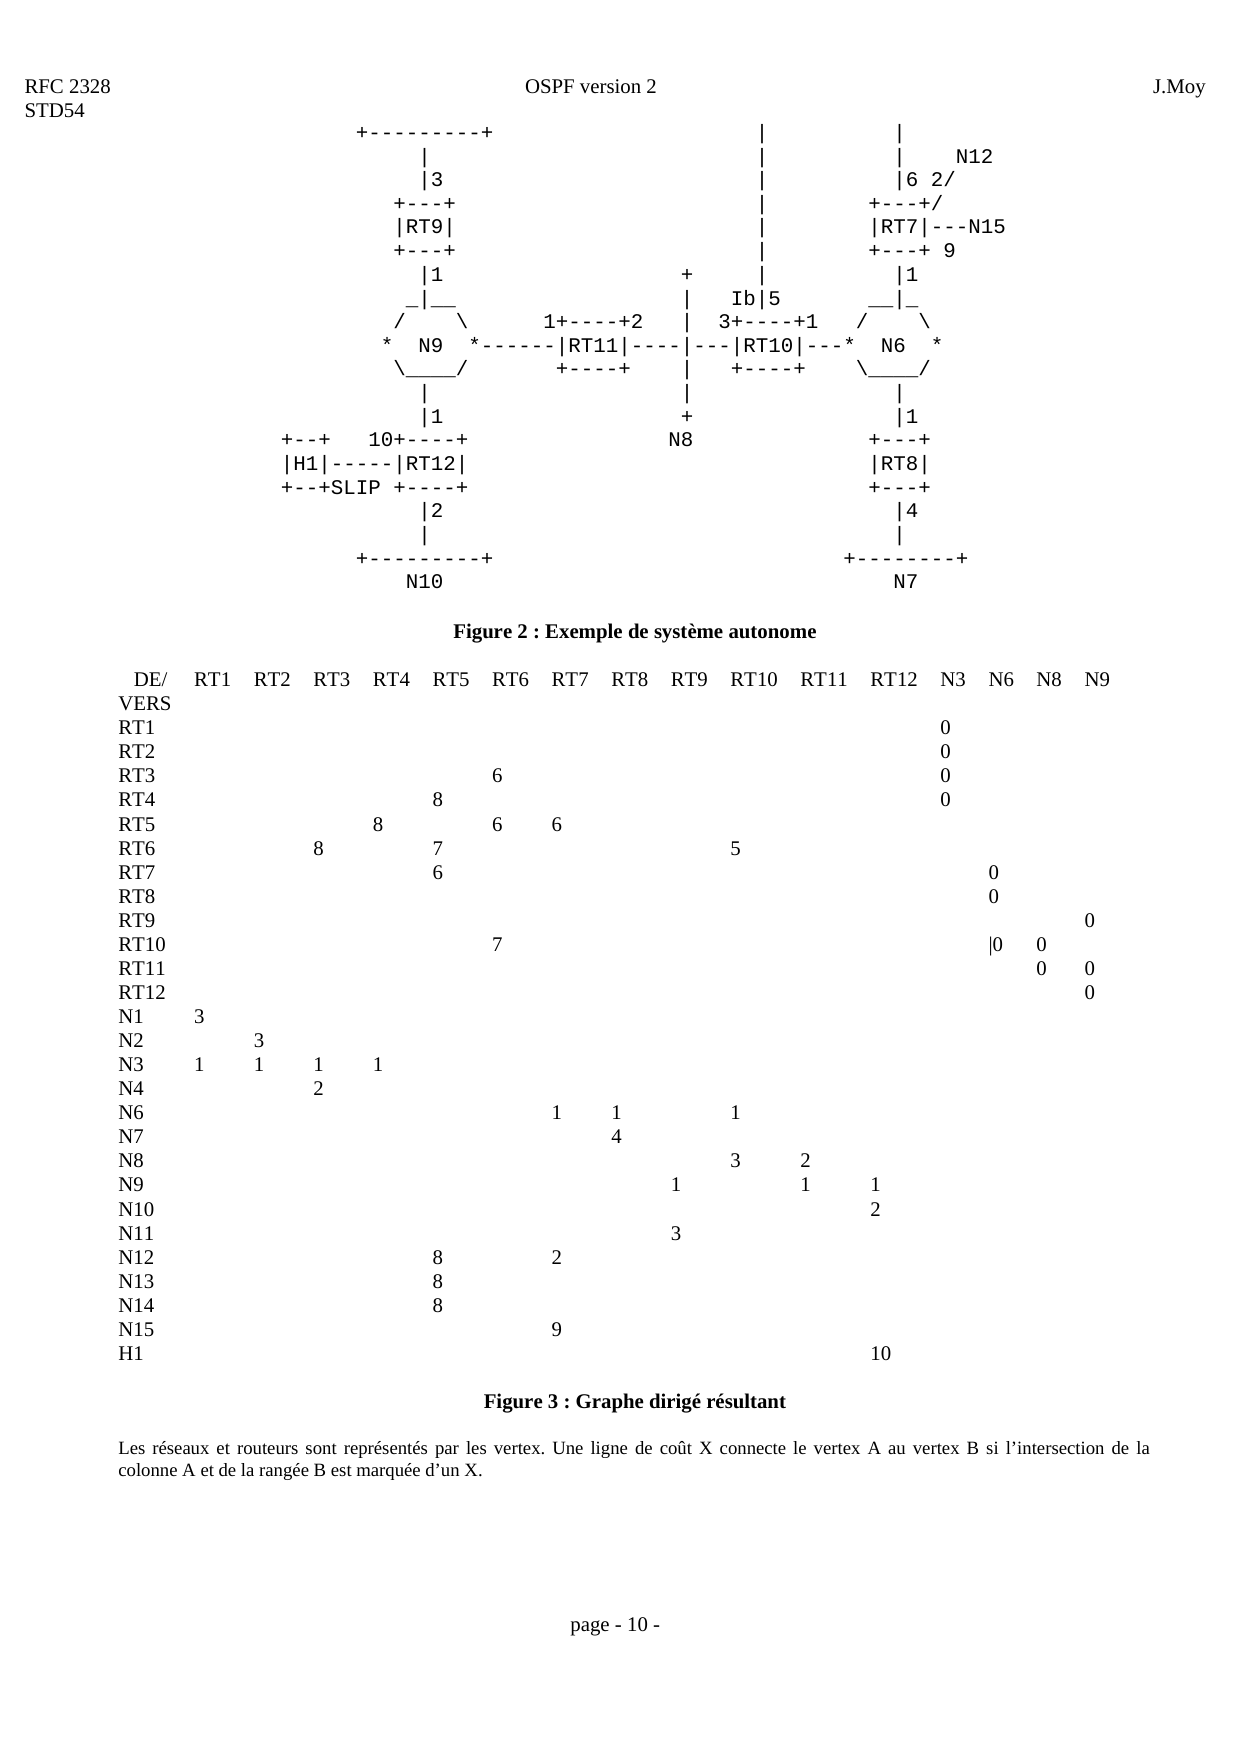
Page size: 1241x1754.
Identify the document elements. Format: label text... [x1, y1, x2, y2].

table_cell N2 [107, 1028, 183, 1052]
table_cell [421, 739, 481, 763]
table_cell [789, 1317, 859, 1341]
table_cell 8 [361, 811, 421, 836]
table_cell [789, 1245, 859, 1269]
table_cell [929, 1269, 977, 1293]
table_cell [659, 1004, 719, 1028]
table_cell [242, 1076, 302, 1100]
table_cell [183, 1245, 242, 1269]
table_cell N1 [107, 1004, 183, 1028]
table_cell [789, 932, 859, 956]
table_cell [859, 1221, 929, 1244]
table_cell [481, 1124, 540, 1148]
table_cell [1025, 1173, 1073, 1196]
table_cell [183, 811, 242, 836]
table_header RT4 [361, 667, 421, 715]
table_cell [302, 860, 361, 884]
table_cell [1025, 1293, 1073, 1317]
table_cell [1025, 1004, 1073, 1028]
table_cell [859, 811, 929, 836]
text +---+ | +---+ 9 [118, 240, 1152, 264]
table_cell [859, 788, 929, 811]
table_cell [1025, 1028, 1073, 1052]
table_cell [659, 1269, 719, 1293]
table_cell N8 [107, 1148, 183, 1172]
table_cell [540, 956, 600, 980]
table_cell [789, 788, 859, 811]
table_cell N12 [107, 1245, 183, 1269]
table_cell 1 [719, 1100, 789, 1124]
table_cell [659, 1148, 719, 1172]
table_cell [481, 1052, 540, 1076]
table_cell 2 [789, 1148, 859, 1172]
text / \ 1+----+2 | 3+----+1 / \ [118, 311, 1152, 335]
table_cell 1 [540, 1100, 600, 1124]
table_cell [859, 739, 929, 763]
table_cell [659, 908, 719, 932]
table_cell [361, 1269, 421, 1293]
table_cell [859, 1052, 929, 1076]
table_cell [600, 1245, 659, 1269]
table_cell [183, 763, 242, 787]
table_cell [859, 884, 929, 908]
table_cell [1025, 908, 1073, 932]
table_cell 0 [1025, 956, 1073, 980]
table_cell [481, 1341, 540, 1365]
table_cell [421, 956, 481, 980]
table_cell [1073, 1269, 1121, 1293]
table_cell [600, 1052, 659, 1076]
table_cell [977, 763, 1025, 787]
table_cell [600, 1148, 659, 1172]
table_cell [929, 1004, 977, 1028]
table_cell [929, 956, 977, 980]
table_cell [659, 1293, 719, 1317]
table_cell [1025, 836, 1073, 859]
table_cell [361, 763, 421, 787]
table_cell [242, 1221, 302, 1244]
table_cell [659, 836, 719, 859]
table_cell [977, 739, 1025, 763]
table_cell [600, 1317, 659, 1341]
table_cell [481, 908, 540, 932]
table_cell [659, 980, 719, 1004]
table_cell [600, 1028, 659, 1052]
table_cell [719, 1052, 789, 1076]
table_header RT5 [421, 667, 481, 715]
table_cell [1073, 1100, 1121, 1124]
table_cell [929, 884, 977, 908]
table_cell [1073, 1245, 1121, 1269]
text * N9 *------|RT11|----|---|RT10|---* N6 * [118, 335, 1152, 358]
table_cell 7 [481, 932, 540, 956]
table_cell [1025, 1148, 1073, 1172]
table_cell [481, 1269, 540, 1293]
table_cell [1073, 1341, 1121, 1365]
table_cell [302, 1148, 361, 1172]
table_cell [1073, 1148, 1121, 1172]
table_cell [302, 980, 361, 1004]
table_cell [977, 1076, 1025, 1100]
table_cell 1 [859, 1173, 929, 1196]
table_cell N14 [107, 1293, 183, 1317]
table_cell [929, 1245, 977, 1269]
table_cell [789, 715, 859, 739]
table_cell [659, 1028, 719, 1052]
table_cell N4 [107, 1076, 183, 1100]
table_cell [421, 1317, 481, 1341]
table_cell [719, 908, 789, 932]
table_cell [859, 1100, 929, 1124]
table_cell [859, 763, 929, 787]
table_cell [929, 980, 977, 1004]
table_cell [302, 884, 361, 908]
table_cell [719, 1173, 789, 1196]
table_cell [361, 956, 421, 980]
table_cell [1025, 1317, 1073, 1341]
table_cell [789, 1196, 859, 1221]
table_cell [302, 1028, 361, 1052]
table_cell [540, 884, 600, 908]
table_cell 10 [859, 1341, 929, 1365]
table_cell [929, 1221, 977, 1244]
table_cell [789, 980, 859, 1004]
table_cell [1073, 1221, 1121, 1244]
table_cell [183, 1076, 242, 1100]
table_cell [183, 1269, 242, 1293]
table_cell [361, 1028, 421, 1052]
table_cell [481, 1148, 540, 1172]
table_cell [242, 1173, 302, 1196]
table_header RT12 [859, 667, 929, 715]
table_cell 1 [600, 1100, 659, 1124]
table_cell N10 [107, 1196, 183, 1221]
table_cell [600, 884, 659, 908]
table_cell 0 [977, 860, 1025, 884]
table_header RT8 [600, 667, 659, 715]
table_cell [361, 715, 421, 739]
table_cell [859, 908, 929, 932]
table_cell [600, 1269, 659, 1293]
table_cell [789, 1293, 859, 1317]
table_cell [421, 932, 481, 956]
table_cell [977, 956, 1025, 980]
table_cell [183, 884, 242, 908]
table_cell [659, 1196, 719, 1221]
table_cell 8 [302, 836, 361, 859]
table_cell [242, 1317, 302, 1341]
table_cell [1025, 788, 1073, 811]
table_cell H1 [107, 1341, 183, 1365]
table_cell RT10 [107, 932, 183, 956]
table_cell [600, 1076, 659, 1100]
table_header DE/ VERS [107, 667, 183, 715]
table_cell [859, 980, 929, 1004]
table_cell [659, 932, 719, 956]
table_cell [929, 1052, 977, 1076]
table_cell [302, 788, 361, 811]
table_cell N9 [107, 1173, 183, 1196]
table_cell 1 [659, 1173, 719, 1196]
table_cell [789, 956, 859, 980]
table_cell [302, 932, 361, 956]
table_cell [242, 763, 302, 787]
table_cell [361, 1124, 421, 1148]
table_cell [242, 1196, 302, 1221]
table_cell [361, 980, 421, 1004]
table_cell [789, 1076, 859, 1100]
table_cell [540, 1124, 600, 1148]
text +---------+ | | [118, 122, 1152, 146]
table_cell [421, 1173, 481, 1196]
table_cell [540, 836, 600, 859]
table_cell [242, 1148, 302, 1172]
table_cell [789, 811, 859, 836]
table_cell [859, 1076, 929, 1100]
table_cell [481, 715, 540, 739]
table_cell [929, 1028, 977, 1052]
table_cell [977, 1100, 1025, 1124]
table_cell [481, 980, 540, 1004]
table_cell [1025, 1052, 1073, 1076]
table_cell [659, 739, 719, 763]
table_cell [481, 1173, 540, 1196]
table_cell [1073, 811, 1121, 836]
table_cell [977, 1317, 1025, 1341]
table_cell [859, 1269, 929, 1293]
table_cell [659, 811, 719, 836]
table_cell [977, 1004, 1025, 1028]
text | | [118, 524, 1152, 548]
table_cell [183, 1148, 242, 1172]
table_cell [600, 956, 659, 980]
table_cell 6 [540, 811, 600, 836]
text |1 + |1 [118, 406, 1152, 429]
table_cell [1025, 715, 1073, 739]
table_cell [183, 956, 242, 980]
table_cell [1073, 1293, 1121, 1317]
table_cell 8 [421, 1293, 481, 1317]
table_cell 3 [659, 1221, 719, 1244]
table_cell [421, 908, 481, 932]
table_cell [719, 980, 789, 1004]
table_cell [659, 956, 719, 980]
table_cell [183, 1173, 242, 1196]
table_cell [600, 860, 659, 884]
table_cell [242, 739, 302, 763]
table_header RT10 [719, 667, 789, 715]
table_cell [183, 1293, 242, 1317]
table_cell [242, 1100, 302, 1124]
table_cell [302, 715, 361, 739]
table_cell [540, 1028, 600, 1052]
table_cell [183, 860, 242, 884]
table_cell [481, 739, 540, 763]
table_cell [789, 739, 859, 763]
table_cell [361, 739, 421, 763]
table_cell 9 [540, 1317, 600, 1341]
table_cell 0 [929, 715, 977, 739]
table_cell [1073, 860, 1121, 884]
table_header RT9 [659, 667, 719, 715]
table_cell 3 [183, 1004, 242, 1028]
table_cell [1025, 739, 1073, 763]
table_cell [719, 811, 789, 836]
table_cell [600, 932, 659, 956]
table_cell 5 [719, 836, 789, 859]
table_cell [929, 908, 977, 932]
table_cell [1025, 1245, 1073, 1269]
table_cell [789, 860, 859, 884]
text _|__ | Ib|5 __|_ [118, 287, 1152, 311]
table_cell [600, 739, 659, 763]
table_cell 1 [302, 1052, 361, 1076]
table_cell [540, 1052, 600, 1076]
table_cell [481, 1028, 540, 1052]
table_cell 8 [421, 1245, 481, 1269]
table_cell 1 [361, 1052, 421, 1076]
table_cell [242, 908, 302, 932]
table_cell [600, 1173, 659, 1196]
table_header RT1 [183, 667, 242, 715]
table_cell [789, 908, 859, 932]
table_cell [302, 811, 361, 836]
table_cell [421, 811, 481, 836]
table_cell [659, 763, 719, 787]
table_cell [1025, 1100, 1073, 1124]
table_cell [540, 1221, 600, 1244]
table_cell [859, 956, 929, 980]
table_cell 6 [421, 860, 481, 884]
table_cell [481, 836, 540, 859]
table_cell [719, 1341, 789, 1365]
table_cell [789, 1100, 859, 1124]
table_cell [789, 884, 859, 908]
text | | | N12 [118, 146, 1152, 169]
table_cell [242, 715, 302, 739]
table_cell [789, 1004, 859, 1028]
table_cell [361, 932, 421, 956]
table_cell [1025, 1196, 1073, 1221]
table_cell N15 [107, 1317, 183, 1341]
table_cell [859, 860, 929, 884]
table_cell [929, 1173, 977, 1196]
table_cell N6 [107, 1100, 183, 1124]
table_cell [481, 1100, 540, 1124]
table_cell [859, 932, 929, 956]
table_cell RT6 [107, 836, 183, 859]
table_cell [600, 1341, 659, 1365]
table_cell [600, 908, 659, 932]
table_cell 0 [1073, 980, 1121, 1004]
table_cell [789, 1124, 859, 1148]
table_cell [302, 739, 361, 763]
table_cell [183, 1317, 242, 1341]
table_cell [659, 1076, 719, 1100]
table_cell [481, 1004, 540, 1028]
table_cell [977, 788, 1025, 811]
table_cell [929, 811, 977, 836]
table_cell [302, 1221, 361, 1244]
table_cell [719, 1221, 789, 1244]
table_cell [302, 1124, 361, 1148]
table_cell [977, 715, 1025, 739]
table_cell [242, 1004, 302, 1028]
table_cell [659, 1341, 719, 1365]
table_cell [302, 956, 361, 980]
text Les réseaux et routeurs sont représentés par les vertex. Une ligne de coût X connecte le vertex A au vertex B si l’intersection de la colonne A et de la rangée B est marquée d’un X. [118, 1437, 1152, 1480]
table_cell [929, 860, 977, 884]
table_cell [719, 739, 789, 763]
table_cell [859, 1245, 929, 1269]
table_cell [719, 884, 789, 908]
table_cell RT4 [107, 788, 183, 811]
table_cell [600, 811, 659, 836]
table_cell 2 [859, 1196, 929, 1221]
table_cell 0 [977, 884, 1025, 908]
table_cell [540, 739, 600, 763]
table_cell [929, 932, 977, 956]
table_cell [600, 1004, 659, 1028]
table_cell 0 [1073, 908, 1121, 932]
table_cell [929, 1100, 977, 1124]
table_header N9 [1073, 667, 1121, 715]
table_cell RT11 [107, 956, 183, 980]
table_cell [719, 1293, 789, 1317]
table_cell [1073, 1076, 1121, 1100]
table_cell [859, 836, 929, 859]
table_cell [1073, 1052, 1121, 1076]
table_cell [361, 1196, 421, 1221]
table_cell [1073, 715, 1121, 739]
table_cell |0 [977, 932, 1025, 956]
table_cell 6 [481, 811, 540, 836]
table_cell [481, 1221, 540, 1244]
table_cell [1073, 836, 1121, 859]
table_cell [1073, 932, 1121, 956]
text +--+ 10+----+ N8 +---+ [118, 429, 1152, 453]
table_cell [361, 1076, 421, 1100]
table_cell [421, 1341, 481, 1365]
table_cell [183, 1028, 242, 1052]
table_cell [719, 715, 789, 739]
table_cell [481, 884, 540, 908]
table_cell [540, 1341, 600, 1365]
table_cell [242, 884, 302, 908]
table_cell RT9 [107, 908, 183, 932]
table_cell [183, 932, 242, 956]
table_cell [719, 1196, 789, 1221]
table_cell [1073, 788, 1121, 811]
table_cell [977, 1341, 1025, 1365]
table_cell [1025, 763, 1073, 787]
table_cell [302, 1100, 361, 1124]
table_cell [421, 1124, 481, 1148]
table_cell 1 [183, 1052, 242, 1076]
table_cell [421, 763, 481, 787]
table_cell [361, 1148, 421, 1172]
table_cell [540, 1269, 600, 1293]
table_cell [361, 1004, 421, 1028]
table_cell [361, 1341, 421, 1365]
table_cell [540, 1293, 600, 1317]
table_cell [302, 1293, 361, 1317]
table_cell [719, 932, 789, 956]
table_cell RT5 [107, 811, 183, 836]
table_cell [183, 788, 242, 811]
table_cell [183, 1196, 242, 1221]
table_cell [302, 1004, 361, 1028]
table_cell 0 [1025, 932, 1073, 956]
table_cell [540, 860, 600, 884]
table_cell [719, 1004, 789, 1028]
table_cell [659, 1245, 719, 1269]
table_cell [977, 1173, 1025, 1196]
table_cell [977, 1245, 1025, 1269]
text |2 |4 [118, 500, 1152, 524]
table_cell [1073, 1173, 1121, 1196]
table_cell 0 [929, 788, 977, 811]
table_cell [302, 1341, 361, 1365]
table_cell [859, 1317, 929, 1341]
table_cell [1025, 980, 1073, 1004]
table_cell [929, 1196, 977, 1221]
table_cell N3 [107, 1052, 183, 1076]
table_cell N13 [107, 1269, 183, 1293]
table_cell [183, 739, 242, 763]
table_cell 2 [302, 1076, 361, 1100]
table_cell [1073, 1317, 1121, 1341]
table_cell [1025, 1269, 1073, 1293]
table_cell [540, 1173, 600, 1196]
table_cell [929, 1317, 977, 1341]
table_cell [481, 1196, 540, 1221]
table_cell [789, 1341, 859, 1365]
table_cell [659, 715, 719, 739]
table_cell [302, 908, 361, 932]
table_cell [719, 1269, 789, 1293]
table_cell [242, 1293, 302, 1317]
text N10 N7 [118, 571, 1152, 595]
table_cell [929, 1341, 977, 1365]
table_cell [789, 1052, 859, 1076]
table_cell 8 [421, 788, 481, 811]
table_cell [421, 884, 481, 908]
table_cell [540, 1076, 600, 1100]
table_cell [600, 763, 659, 787]
text |3 | |6 2/ [118, 169, 1152, 193]
table_cell RT12 [107, 980, 183, 1004]
table_cell [719, 860, 789, 884]
table_cell [242, 860, 302, 884]
table_cell [600, 836, 659, 859]
table_cell [481, 1076, 540, 1100]
table_cell [977, 811, 1025, 836]
table_cell [1073, 739, 1121, 763]
table_cell [421, 715, 481, 739]
table_cell [659, 1317, 719, 1341]
table_cell [242, 980, 302, 1004]
table_cell [929, 1148, 977, 1172]
table_cell [302, 1269, 361, 1293]
table_cell [421, 1221, 481, 1244]
table_cell [242, 811, 302, 836]
table_cell [929, 1124, 977, 1148]
text Figure 2 : Exemple de système autonome [118, 619, 1152, 643]
table_cell [302, 763, 361, 787]
table_cell [719, 763, 789, 787]
table_cell N7 [107, 1124, 183, 1148]
table_cell [183, 1124, 242, 1148]
table_cell [977, 1269, 1025, 1293]
table_cell [977, 836, 1025, 859]
table_cell [183, 1221, 242, 1244]
table_cell [977, 1148, 1025, 1172]
table_cell [361, 1245, 421, 1269]
table_cell [859, 1004, 929, 1028]
table_cell [302, 1173, 361, 1196]
table_cell [929, 1076, 977, 1100]
text +---------+ +--------+ [118, 548, 1152, 571]
table_cell [659, 884, 719, 908]
table_cell [183, 908, 242, 932]
table_cell [540, 763, 600, 787]
table_cell 0 [929, 739, 977, 763]
table_cell [421, 1004, 481, 1028]
table_cell RT1 [107, 715, 183, 739]
table_cell [421, 1076, 481, 1100]
table_cell [719, 1028, 789, 1052]
table_cell [361, 1317, 421, 1341]
table_cell [481, 788, 540, 811]
table_cell [540, 1196, 600, 1221]
table_cell [183, 836, 242, 859]
table_cell [977, 1293, 1025, 1317]
table_cell [1073, 884, 1121, 908]
table_cell [242, 932, 302, 956]
table_cell [789, 1028, 859, 1052]
table_cell [183, 715, 242, 739]
table_cell [719, 1317, 789, 1341]
table_cell N11 [107, 1221, 183, 1244]
table_cell [859, 715, 929, 739]
table_cell [302, 1196, 361, 1221]
table_cell [859, 1124, 929, 1148]
table_cell [421, 1148, 481, 1172]
table_cell [1025, 884, 1073, 908]
table_cell [1025, 1124, 1073, 1148]
table_cell [977, 980, 1025, 1004]
text |RT9| | |RT7|---N15 [118, 217, 1152, 240]
table_cell [1073, 1196, 1121, 1221]
table_cell [659, 788, 719, 811]
table_cell [361, 1221, 421, 1244]
text +--+SLIP +----+ +---+ [118, 477, 1152, 500]
table_cell [977, 1124, 1025, 1148]
table_cell [1073, 763, 1121, 787]
table_cell 2 [540, 1245, 600, 1269]
table_cell 7 [421, 836, 481, 859]
table_header RT7 [540, 667, 600, 715]
table_cell 8 [421, 1269, 481, 1293]
table_header N3 [929, 667, 977, 715]
table_cell RT3 [107, 763, 183, 787]
table_cell [481, 956, 540, 980]
table_cell [789, 763, 859, 787]
table_cell [361, 1173, 421, 1196]
table_cell [659, 860, 719, 884]
table_cell [481, 1245, 540, 1269]
table_cell [977, 1196, 1025, 1221]
table_cell [540, 788, 600, 811]
text Figure 3 : Graphe dirigé résultant [118, 1389, 1152, 1413]
table_cell [977, 1052, 1025, 1076]
text +---+ | +---+/ [118, 193, 1152, 217]
table_cell [421, 1100, 481, 1124]
table_header N8 [1025, 667, 1073, 715]
table_cell [421, 1028, 481, 1052]
table_cell [600, 1196, 659, 1221]
table_header RT3 [302, 667, 361, 715]
table_cell [361, 908, 421, 932]
table_cell [242, 1124, 302, 1148]
table_cell 0 [929, 763, 977, 787]
table_cell [600, 1221, 659, 1244]
table_cell [302, 1317, 361, 1341]
table_cell 1 [242, 1052, 302, 1076]
table_cell [719, 1076, 789, 1100]
table_cell [977, 1028, 1025, 1052]
table_cell [361, 836, 421, 859]
table_cell [719, 956, 789, 980]
text |1 + | |1 [118, 264, 1152, 287]
table_cell [600, 980, 659, 1004]
table_cell [421, 980, 481, 1004]
table_cell [719, 1124, 789, 1148]
text | | | [118, 382, 1152, 406]
table_cell [361, 1100, 421, 1124]
table_cell [789, 1221, 859, 1244]
table_cell [1073, 1124, 1121, 1148]
table_cell [183, 980, 242, 1004]
table_cell [600, 1293, 659, 1317]
table_cell [302, 1245, 361, 1269]
table_cell [540, 1004, 600, 1028]
table_cell [183, 1341, 242, 1365]
table_cell RT7 [107, 860, 183, 884]
table_cell [659, 1052, 719, 1076]
table_cell 0 [1073, 956, 1121, 980]
table_cell [1073, 1028, 1121, 1052]
table_header N6 [977, 667, 1025, 715]
table_cell RT8 [107, 884, 183, 908]
table_cell [600, 715, 659, 739]
table_cell RT2 [107, 739, 183, 763]
table_cell [859, 1293, 929, 1317]
table_cell [481, 1317, 540, 1341]
table_cell [1073, 1004, 1121, 1028]
table_cell [659, 1124, 719, 1148]
table_header RT6 [481, 667, 540, 715]
table_cell [859, 1028, 929, 1052]
text |H1|-----|RT12| |RT8| [118, 453, 1152, 477]
table_cell [789, 836, 859, 859]
table_cell [540, 1148, 600, 1172]
table_cell [361, 1293, 421, 1317]
table_cell [859, 1148, 929, 1172]
table_cell [242, 788, 302, 811]
table_cell [719, 1245, 789, 1269]
table_cell [1025, 1341, 1073, 1365]
table_cell [361, 884, 421, 908]
table_cell [421, 1196, 481, 1221]
table_cell [719, 788, 789, 811]
text \____/ +----+ | +----+ \____/ [118, 358, 1152, 382]
table_cell [1025, 1221, 1073, 1244]
table_cell 3 [242, 1028, 302, 1052]
table_cell [421, 1052, 481, 1076]
table_cell [481, 1293, 540, 1317]
table_cell [977, 1221, 1025, 1244]
table_cell [242, 1341, 302, 1365]
table_cell 3 [719, 1148, 789, 1172]
table_cell [600, 788, 659, 811]
table_cell [183, 1100, 242, 1124]
table_cell [1025, 860, 1073, 884]
table_cell [361, 860, 421, 884]
table_cell 4 [600, 1124, 659, 1148]
table_cell [929, 1293, 977, 1317]
table_cell [242, 1269, 302, 1293]
table_cell [540, 980, 600, 1004]
table_cell [540, 932, 600, 956]
table_cell [789, 1269, 859, 1293]
table_cell [242, 836, 302, 859]
table_cell 6 [481, 763, 540, 787]
table_cell 1 [789, 1173, 859, 1196]
table_cell [361, 788, 421, 811]
table_header RT11 [789, 667, 859, 715]
table_cell [977, 908, 1025, 932]
table_cell [540, 715, 600, 739]
table_cell [1025, 811, 1073, 836]
table_cell [540, 908, 600, 932]
table_cell [242, 956, 302, 980]
table_header RT2 [242, 667, 302, 715]
table_cell [481, 860, 540, 884]
table_cell [659, 1100, 719, 1124]
table_cell [1025, 1076, 1073, 1100]
table_cell [929, 836, 977, 859]
table_cell [242, 1245, 302, 1269]
